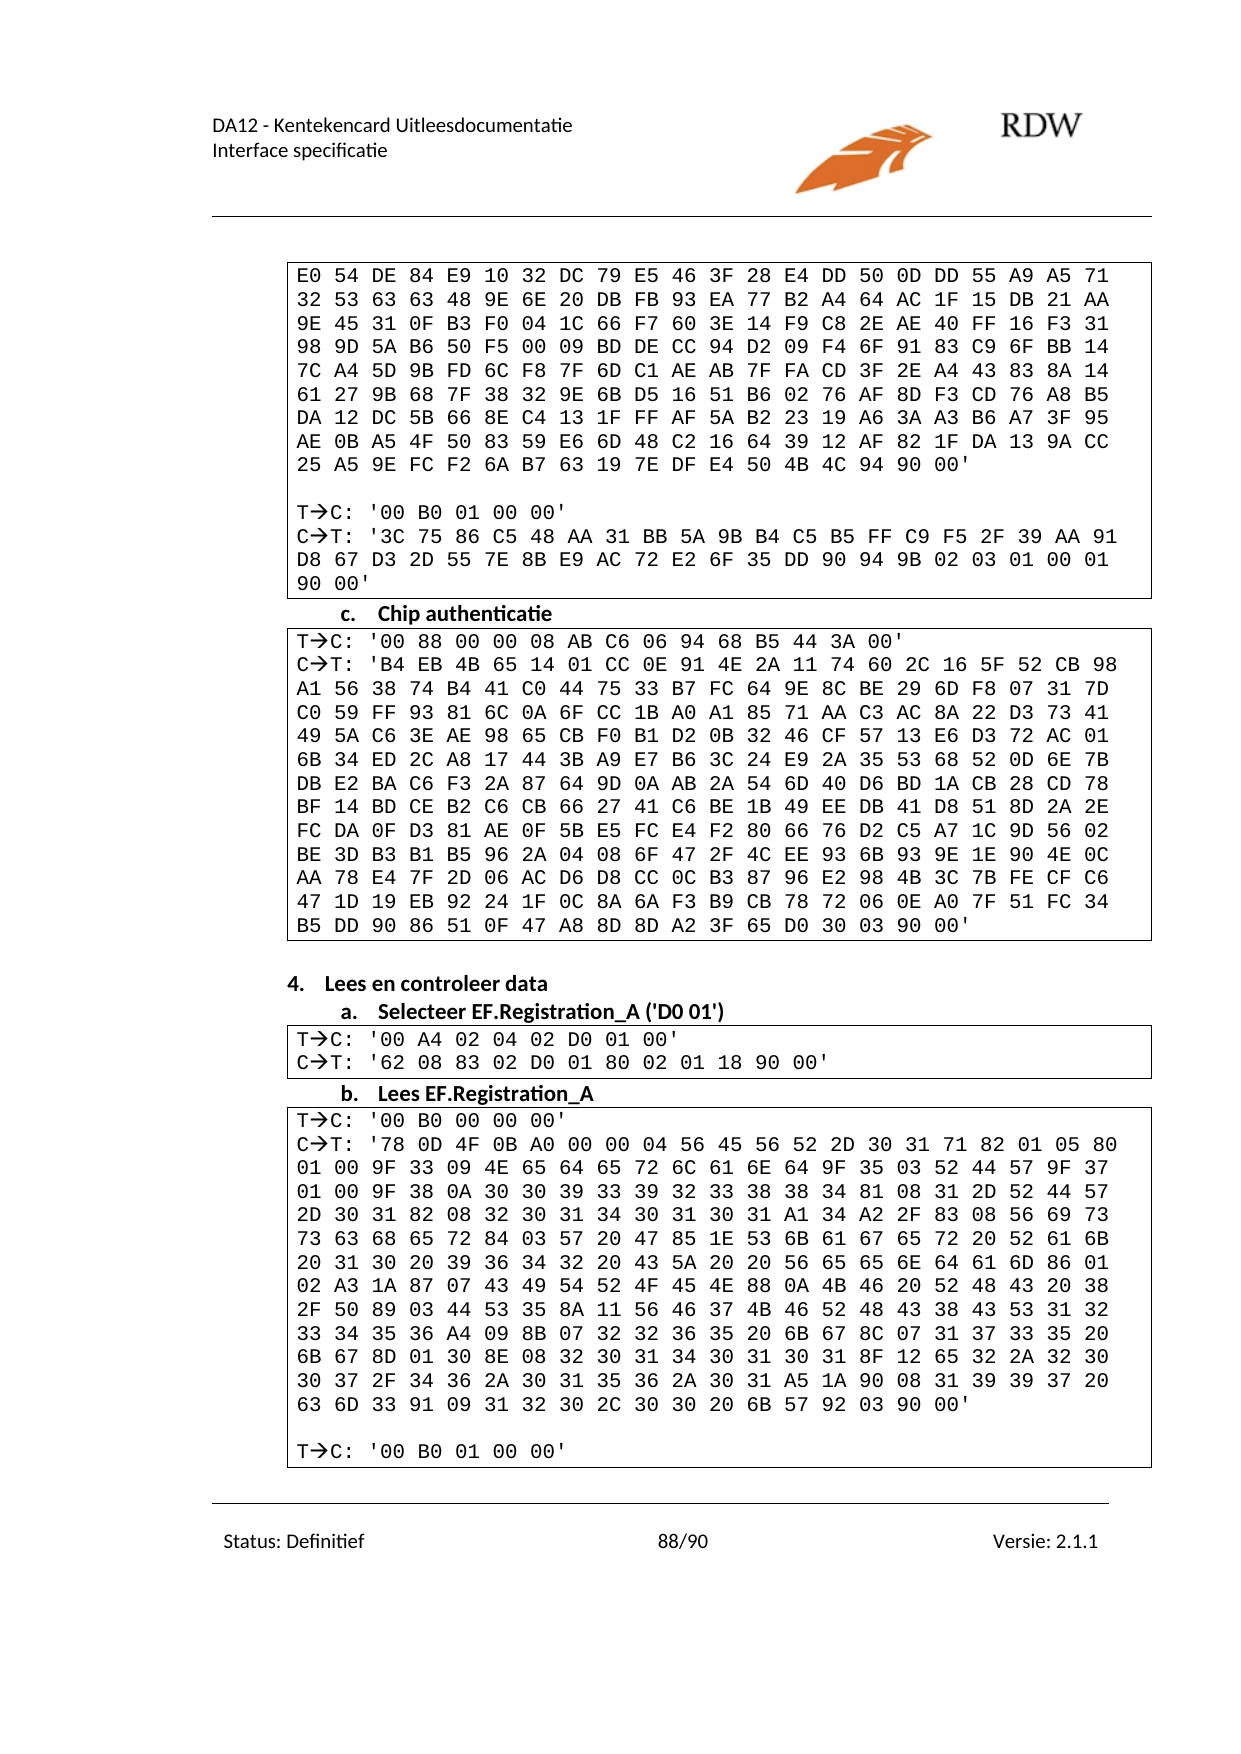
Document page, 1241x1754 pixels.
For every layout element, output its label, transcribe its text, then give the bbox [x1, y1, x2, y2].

list Selecteer EF.Registration_A ('D0 01') [340, 997, 1152, 1025]
list Lees EF.Registration_A [340, 1079, 1152, 1107]
text TC: '00 88 00 00 08 AB C6 06 94 68 B5 44 3A 00' [288, 629, 1151, 651]
text TC: '00 A4 02 04 02 D0 01 00' [288, 1026, 1151, 1049]
text TC: '00 B0 01 00 00' [288, 499, 1151, 522]
text TC: '00 B0 00 00 00' [288, 1108, 1151, 1130]
list Lees en controleer data [287, 969, 1152, 997]
text CT: '78 0D 4F 0B A0 00 00 04 56 45 56 52 2D 30 31 71 82 01 05 80 01 00 9F 33 09 4E 65 64 65 72 6C 61 6E 64 9F 35 03 52 44 57 9F 37 01 00 9F 38 0A 30 30 39 33 39 32 33 38 38 34 81 08 31 2D 52 44 57 2D 30 31 82 08 32 30 31 34 30 31 30 31 A1 34 A2 2F 83 08 56 69 73 73 63 68 65 72 84 03 57 20 47 85 1E 53 6B 61 67 65 72 20 52 61 6B 20 31 30 20 39 36 34 32 20 43 5A 20 20 56 65 65 6E 64 61 6D 86 01 02 A3 1A 87 07 43 49 54 52 4F 45 4E 88 0A 4B 46 20 52 48 43 20 38 2F 50 89 03 44 53 35 8A 11 56 46 37 4B 46 52 48 43 38 43 53 31 32 33 34 35 36 A4 09 8B 07 32 32 36 35 20 6B 67 8C 07 31 37 33 35 20 6B 67 8D 01 30 8E 08 32 30 31 34 30 31 30 31 8F 12 65 32 2A 32 30 30 37 2F 34 36 2A 30 31 35 36 2A 30 31 A5 1A 90 08 31 39 39 37 20 63 6D 33 91 09 31 32 30 2C 30 30 20 6B 57 92 03 90 00' [288, 1130, 1151, 1417]
text CT: 'B4 EB 4B 65 14 01 CC 0E 91 4E 2A 11 74 60 2C 16 5F 52 CB 98 A1 56 38 74 B4 41 C0 44 75 33 B7 FC 64 9E 8C BE 29 6D F8 07 31 7D C0 59 FF 93 81 6C 0A 6F CC 1B A0 A1 85 71 AA C3 AC 8A 22 D3 73 41 49 5A C6 3E AE 98 65 CB F0 B1 D2 0B 32 46 CF 57 13 E6 D3 72 AC 01 6B 34 ED 2C A8 17 44 3B A9 E7 B6 3C 24 E9 2A 35 53 68 52 0D 6E 7B DB E2 BA C6 F3 2A 87 64 9D 0A AB 2A 54 6D 40 D6 BD 1A CB 28 CD 78 BF 14 BD CE B2 C6 CB 66 27 41 C6 BE 1B 49 EE DB 41 D8 51 8D 2A 2E FC DA 0F D3 81 AE 0F 5B E5 FC E4 F2 80 66 76 D2 C5 A7 1C 9D 56 02 BE 3D B3 B1 B5 96 2A 04 08 6F 47 2F 4C EE 93 6B 93 9E 1E 90 4E 0C AA 78 E4 7F 2D 06 AC D6 D8 CC 0C B3 87 96 E2 98 4B 3C 7B FE CF C6 47 1D 19 EB 92 24 1F 0C 8A 6A F3 B9 CB 78 72 06 0E A0 7F 51 FC 34 B5 DD 90 86 51 0F 47 A8 8D 8D A2 3F 65 D0 30 03 90 00' [288, 651, 1151, 940]
list Chip authenticatie [340, 599, 1152, 627]
text E0 54 DE 84 E9 10 32 DC 79 E5 46 3F 28 E4 DD 50 0D DD 55 A9 A5 71 32 53 63 63 48 9E 6E 20 DB FB 93 EA 77 B2 A4 64 AC 1F 15 DB 21 AA 9E 45 31 0F B3 F0 04 1C 66 F7 60 3E 14 F9 C8 2E AE 40 FF 16 F3 31 98 9D 5A B6 50 F5 00 09 BD DE CC 94 D2 09 F4 6F 91 83 C9 6F BB 14 7C A4 5D 9B FD 6C F8 7F 6D C1 AE AB 7F FA CD 3F 2E A4 43 83 8A 14 61 27 9B 68 7F 38 32 9E 6B D5 16 51 B6 02 76 AF 8D F3 CD 76 A8 B5 DA 12 DC 5B 66 8E C4 13 1F FF AF 5A B2 23 19 A6 3A A3 B6 A7 3F 95 AE 0B A5 4F 50 83 59 E6 6D 48 C2 16 64 39 12 AF 82 1F DA 13 9A CC 25 A5 9E FC F2 6A B7 63 19 7E DF E4 50 4B 4C 94 90 00' [288, 263, 1151, 478]
text CT: '3C 75 86 C5 48 AA 31 BB 5A 9B B4 C5 B5 FF C9 F5 2F 39 AA 91 D8 67 D3 2D 55 7E 8B E9 AC 72 E2 6F 35 DD 90 94 9B 02 03 01 00 01 90 00' [288, 522, 1151, 598]
text TC: '00 B0 01 00 00' [288, 1438, 1151, 1467]
text CT: '62 08 83 02 D0 01 80 02 01 18 90 00' [288, 1049, 1151, 1078]
